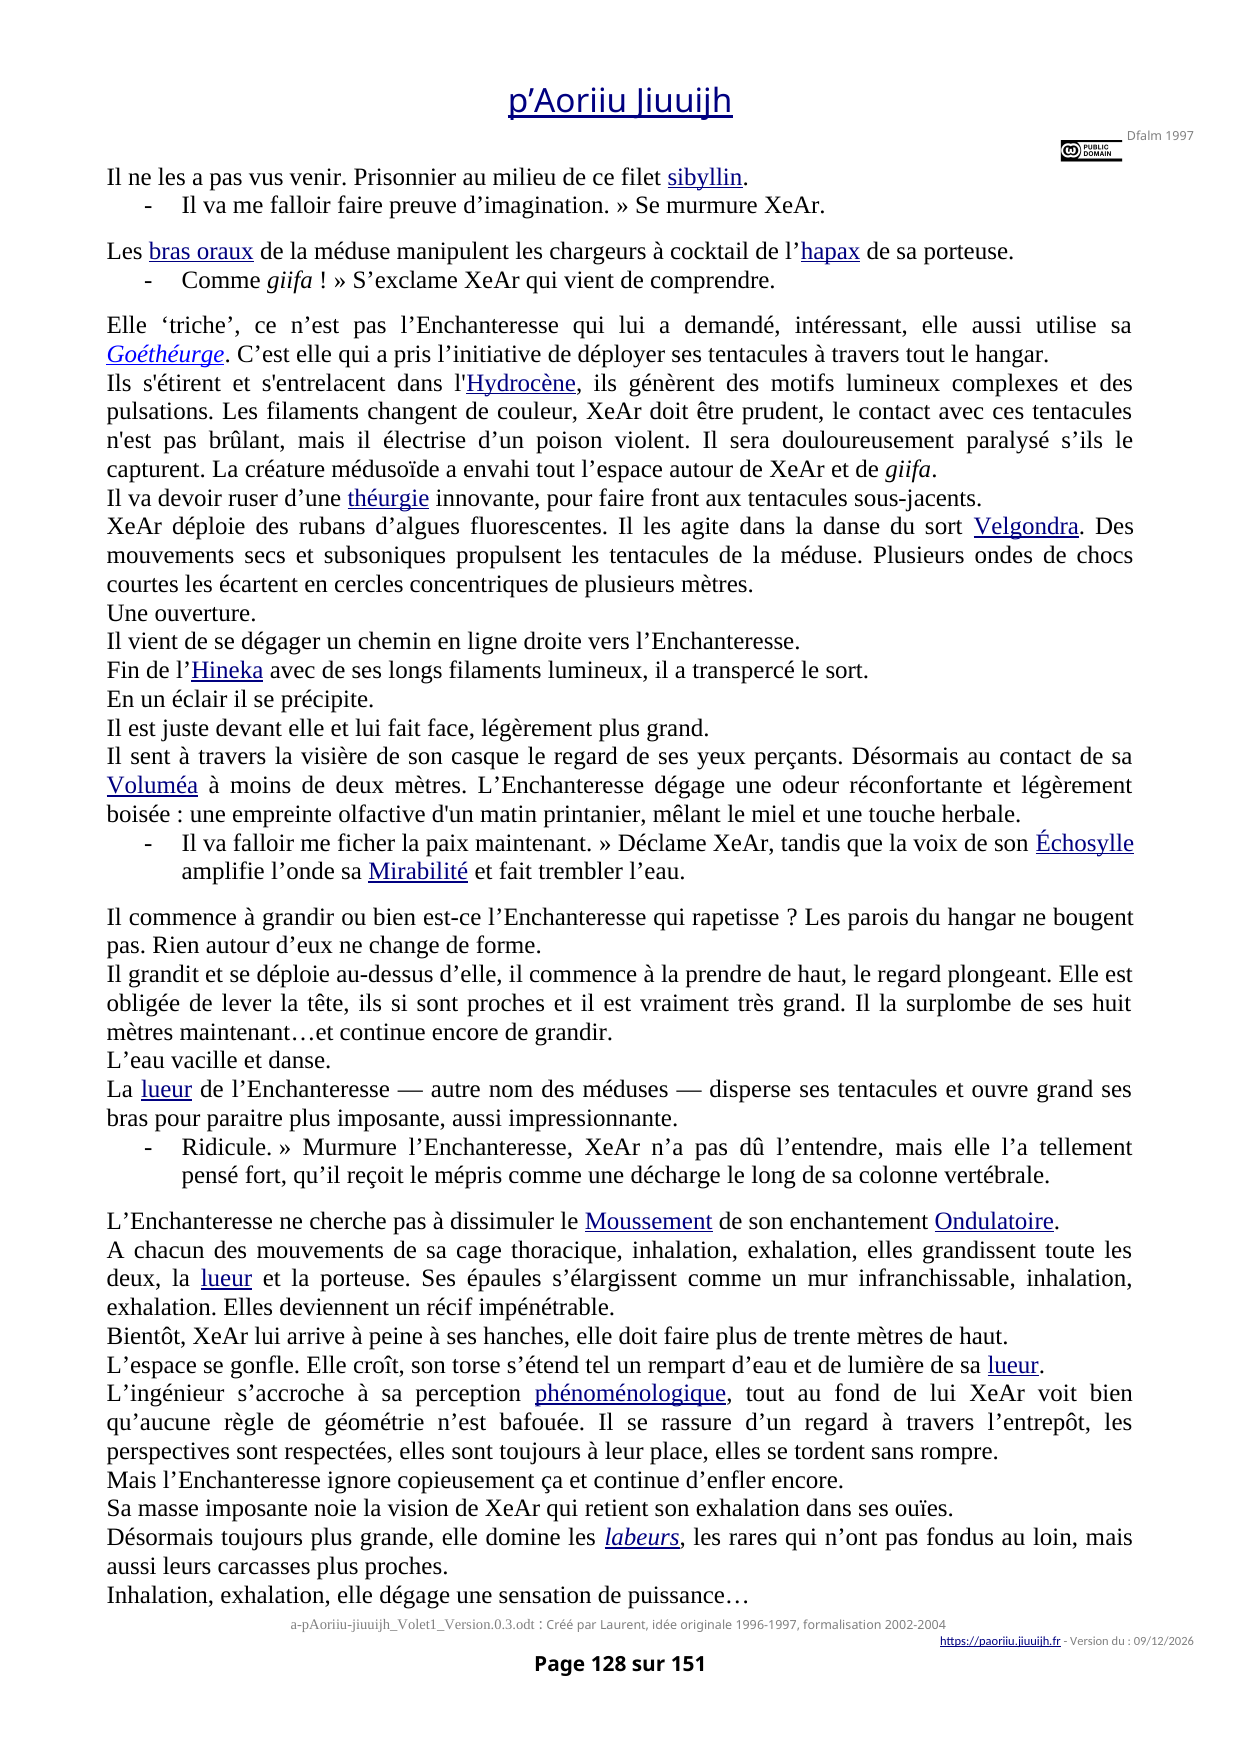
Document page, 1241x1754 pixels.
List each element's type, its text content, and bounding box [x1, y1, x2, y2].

text Sa masse imposante noie la vision de XeAr qui retient son exhalation dans ses ouïes. [106, 1493, 1134, 1522]
list Ridicule. » Murmure l’Enchanteresse, XeAr n’a pas dû l’entendre, mais elle l’a tellement pensé fort, qu’il reçoit le mépris comme une décharge le long de sa colonne vertébrale. [144, 1132, 1134, 1189]
text L’espace se gonfle. Elle croît, son torse s’étend tel un rempart d’eau et de lumière de sa lueur. [106, 1350, 1134, 1378]
text Inhalation, exhalation, elle dégage une sensation de puissance… [106, 1580, 1134, 1608]
text Elle ‘triche’, ce n’est pas l’Enchanteresse qui lui a demandé, intéressant, elle aussi utilise sa Goéthéurge. C’est elle qui a pris l’initiative de déployer ses tentacules à travers tout le hangar. [106, 310, 1134, 368]
text Fin de l’Hineka avec de ses longs filaments lumineux, il a transpercé le sort. [106, 655, 1134, 684]
text Les bras oraux de la méduse manipulent les chargeurs à cocktail de l’hapax de sa porteuse. [106, 236, 1134, 265]
text Il grandit et se déploie au-dessus d’elle, il commence à la prendre de haut, le regard plongeant. Elle est obligée de lever la tête, ils si sont proches et il est vraiment très grand. Il la surplombe de ses huit mètres maintenant…et continue encore de grandir. [106, 959, 1134, 1046]
text Il vient de se dégager un chemin en ligne droite vers l’Enchanteresse. [106, 626, 1134, 655]
text L’ingénieur s’accroche à sa perception phénoménologique, tout au fond de lui XeAr voit bien qu’aucune règle de géométrie n’est bafouée. Il se rassure d’un regard à travers l’entrepôt, les perspectives sont respectées, elles sont toujours à leur place, elles se tordent sans rompre. [106, 1378, 1134, 1465]
list Il va me falloir faire preuve d’imagination. » Se murmure XeAr. [144, 191, 1134, 219]
text En un éclair il se précipite. [106, 684, 1134, 713]
text Une ouverture. [106, 598, 1134, 626]
text XeAr déploie des rubans d’algues fluorescentes. Il les agite dans la danse du sort Velgondra. Des mouvements secs et subsoniques propulsent les tentacules de la méduse. Plusieurs ondes de chocs courtes les écartent en cercles concentriques de plusieurs mètres. [106, 511, 1134, 598]
text Il est juste devant elle et lui fait face, légèrement plus grand. [106, 713, 1134, 741]
text A chacun des mouvements de sa cage thoracique, inhalation, exhalation, elles grandissent toute les deux, la lueur et la porteuse. Ses épaules s’élargissent comme un mur infranchissable, inhalation, exhalation. Elles deviennent un récif impénétrable. [106, 1235, 1134, 1321]
text L’eau vacille et danse. [106, 1046, 1134, 1074]
text Désormais toujours plus grande, elle domine les labeurs, les rares qui n’ont pas fondus au loin, mais aussi leurs carcasses plus proches. [106, 1522, 1134, 1580]
text Ils s'étirent et s'entrelacent dans l'Hydrocène, ils génèrent des motifs lumineux complexes et des pulsations. Les filaments changent de couleur, XeAr doit être prudent, le contact avec ces tentacules n'est pas brûlant, mais il électrise d’un poison violent. Il sera douloureusement paralysé s’ils le capturent. La créature médusoïde a envahi tout l’espace autour de XeAr et de giifa. [106, 368, 1134, 483]
text La lueur de l’Enchanteresse — autre nom des méduses — disperse ses tentacules et ouvre grand ses bras pour paraitre plus imposante, aussi impressionnante. [106, 1074, 1134, 1132]
text Bientôt, XeAr lui arrive à peine à ses hanches, elle doit faire plus de trente mètres de haut. [106, 1321, 1134, 1350]
text Il ne les a pas vus venir. Prisonnier au milieu de ce filet sibyllin. [106, 162, 1134, 191]
text Il va devoir ruser d’une théurgie innovante, pour faire front aux tentacules sous-jacents. [106, 483, 1134, 511]
text Il commence à grandir ou bien est-ce l’Enchanteresse qui rapetisse ? Les parois du hangar ne bougent pas. Rien autour d’eux ne change de forme. [106, 902, 1134, 959]
text Il sent à travers la visière de son casque le regard de ses yeux perçants. Désormais au contact de sa Voluméa à moins de deux mètres. L’Enchanteresse dégage une odeur réconfortante et légèrement boisée : une empreinte olfactive d'un matin printanier, mêlant le miel et une touche herbale. [106, 741, 1134, 828]
text L’Enchanteresse ne cherche pas à dissimuler le Moussement de son enchantement Ondulatoire. [106, 1206, 1134, 1235]
list Comme giifa ! » S’exclame XeAr qui vient de comprendre. [144, 265, 1134, 293]
list Il va falloir me ficher la paix maintenant. » Déclame XeAr, tandis que la voix de son Échosylle amplifie l’onde sa Mirabilité et fait trembler l’eau. [144, 828, 1134, 885]
text Mais l’Enchanteresse ignore copieusement ça et continue d’enfler encore. [106, 1465, 1134, 1493]
